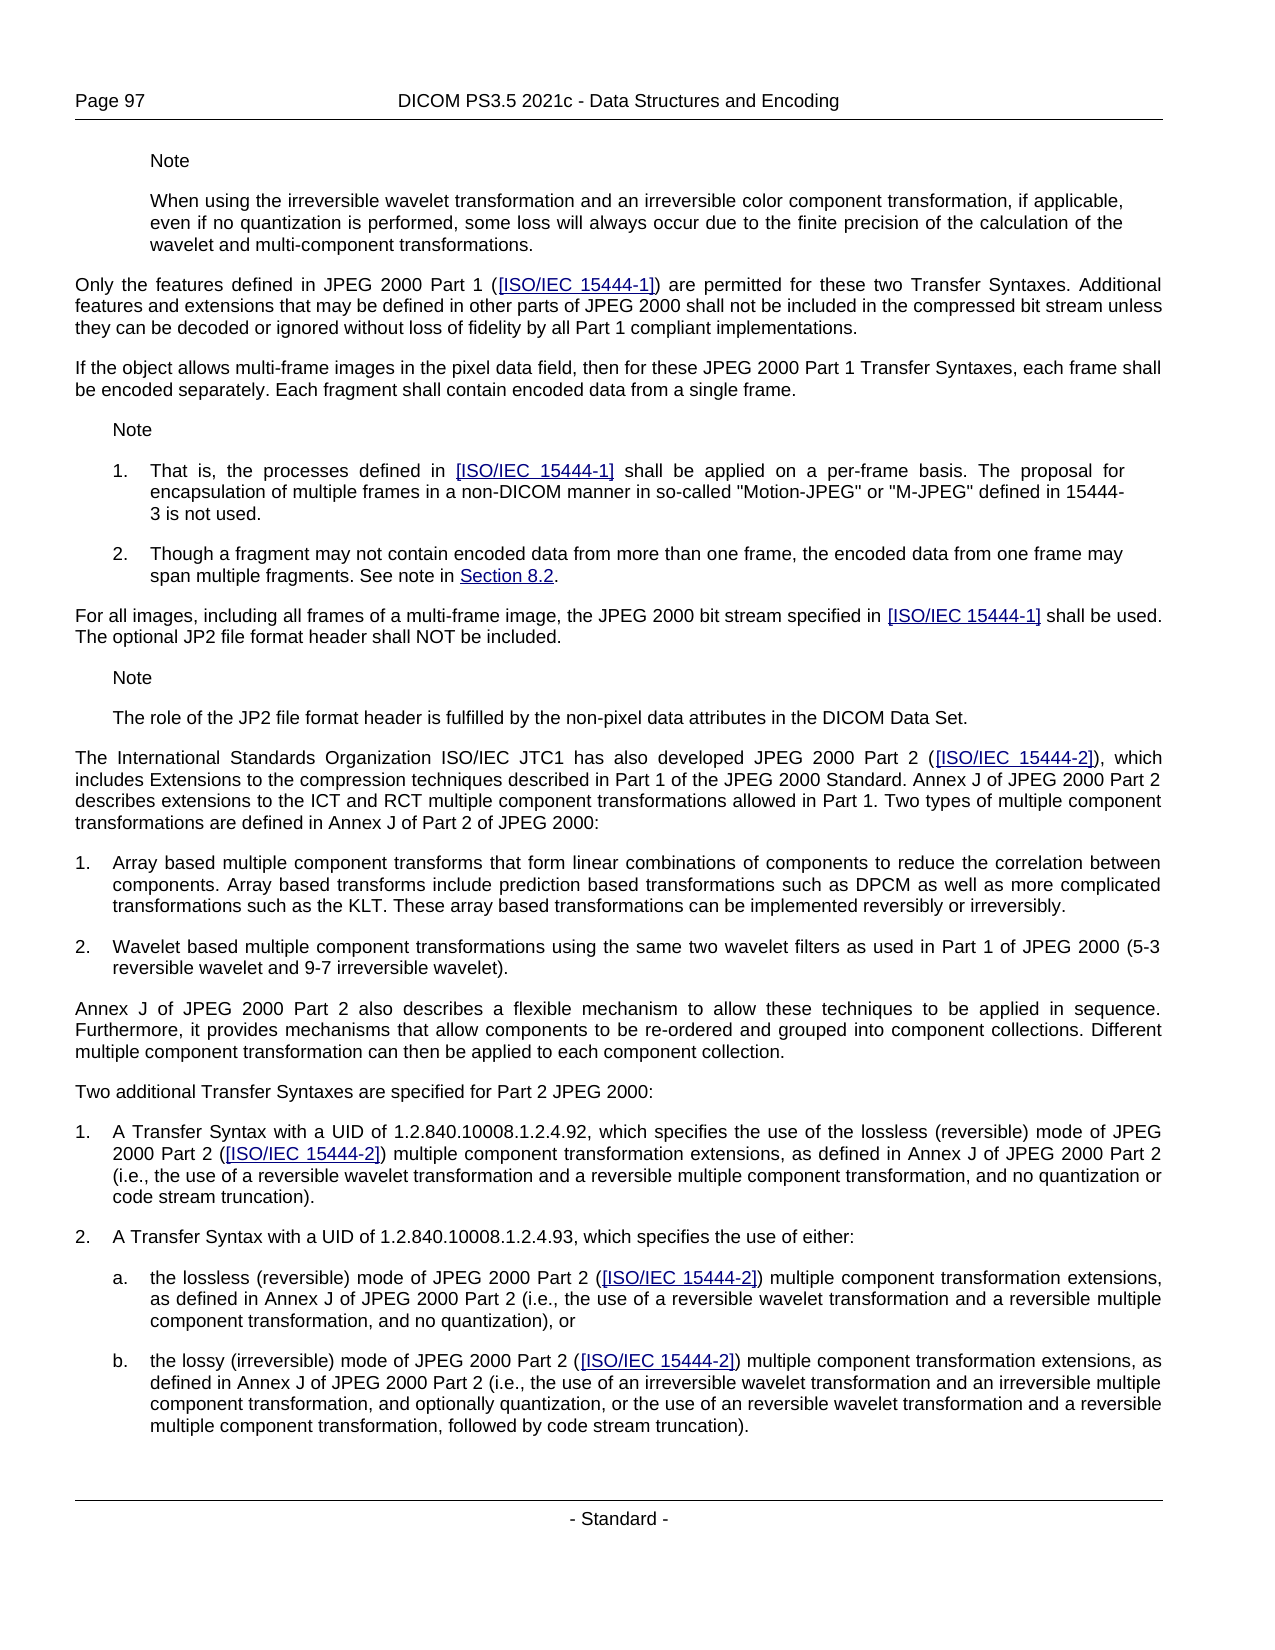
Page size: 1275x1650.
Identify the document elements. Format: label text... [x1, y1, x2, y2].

text For all images, including all frames of a multi-frame image, the JPEG 2000 bit stream specified in [ISO/IEC 15444-1] shall be used. The optional JP2 file format header shall NOT be included. [75, 605, 1162, 648]
text The role of the JP2 file format header is fulfilled by the non-pixel data attributes in the DICOM Data Set. [112, 707, 1125, 728]
text If the object allows multi-frame images in the pixel data field, then for these JPEG 2000 Part 1 Transfer Syntaxes, each frame shall be encoded separately. Each fragment shall contain encoded data from a single frame. [75, 357, 1162, 400]
text When using the irreversible wavelet transformation and an irreversible color component transformation, if applicable, even if no quantization is performed, some loss will always occur due to the finite precision of the calculation of the wavelet and multi-component transformations. [150, 190, 1125, 255]
text 2. Though a fragment may not contain encoded data from more than one frame, the encoded data from one frame may span multiple fragments. See note in Section 8.2. [112, 543, 1125, 586]
text The International Standards Organization ISO/IEC JTC1 has also developed JPEG 2000 Part 2 ([ISO/IEC 15444-2]), which includes Extensions to the compression techniques described in Part 1 of the JPEG 2000 Standard. Annex J of JPEG 2000 Part 2 describes extensions to the ICT and RCT multiple component transformations allowed in Part 1. Two types of multiple component transformations are defined in Annex J of Part 2 of JPEG 2000: [75, 747, 1162, 833]
text Two additional Transfer Syntaxes are specified for Part 2 JPEG 2000: [75, 1081, 1162, 1102]
text 2. Wavelet based multiple component transformations using the same two wavelet filters as used in Part 1 of JPEG 2000 (5-3 reversible wavelet and 9-7 irreversible wavelet). [75, 936, 1162, 979]
text 1. That is, the processes defined in [ISO/IEC 15444-1] shall be applied on a per-frame basis. The proposal for encapsulation of multiple frames in a non-DICOM manner in so-called "Motion-JPEG" or "M-JPEG" defined in 15444-3 is not used. [112, 459, 1125, 524]
text Annex J of JPEG 2000 Part 2 also describes a flexible mechanism to allow these techniques to be applied in sequence. Furthermore, it provides mechanisms that allow components to be re-ordered and grouped into component collections. Different multiple component transformation can then be applied to each component collection. [75, 997, 1162, 1062]
text 1. Array based multiple component transforms that form linear combinations of components to reduce the correlation between components. Array based transforms include prediction based transformations such as DPCM as well as more complicated transformations such as the KLT. These array based transformations can be implemented reversibly or irreversibly. [75, 852, 1162, 917]
text Note [112, 419, 1125, 441]
text a. the lossless (reversible) mode of JPEG 2000 Part 2 ([ISO/IEC 15444-2]) multiple component transformation extensions, as defined in Annex J of JPEG 2000 Part 2 (i.e., the use of a reversible wavelet transformation and a reversible multiple component transformation, and no quantization), or [112, 1267, 1162, 1331]
text b. the lossy (irreversible) mode of JPEG 2000 Part 2 ([ISO/IEC 15444-2]) multiple component transformation extensions, as defined in Annex J of JPEG 2000 Part 2 (i.e., the use of an irreversible wavelet transformation and an irreversible multiple component transformation, and optionally quantization, or the use of an reversible wavelet transformation and a reversible multiple component transformation, followed by code stream truncation). [112, 1350, 1162, 1436]
text 2. A Transfer Syntax with a UID of 1.2.840.10008.1.2.4.93, which specifies the use of either: [75, 1226, 1162, 1248]
text 1. A Transfer Syntax with a UID of 1.2.840.10008.1.2.4.92, which specifies the use of the lossless (reversible) mode of JPEG 2000 Part 2 ([ISO/IEC 15444-2]) multiple component transformation extensions, as defined in Annex J of JPEG 2000 Part 2 (i.e., the use of a reversible wavelet transformation and a reversible multiple component transformation, and no quantization or code stream truncation). [75, 1121, 1162, 1207]
text Note [150, 150, 1125, 172]
text Only the features defined in JPEG 2000 Part 1 ([ISO/IEC 15444-1]) are permitted for these two Transfer Syntaxes. Additional features and extensions that may be defined in other parts of JPEG 2000 shall not be included in the compressed bit stream unless they can be decoded or ignored without loss of fidelity by all Part 1 compliant implementations. [75, 274, 1162, 338]
text Note [112, 667, 1125, 688]
